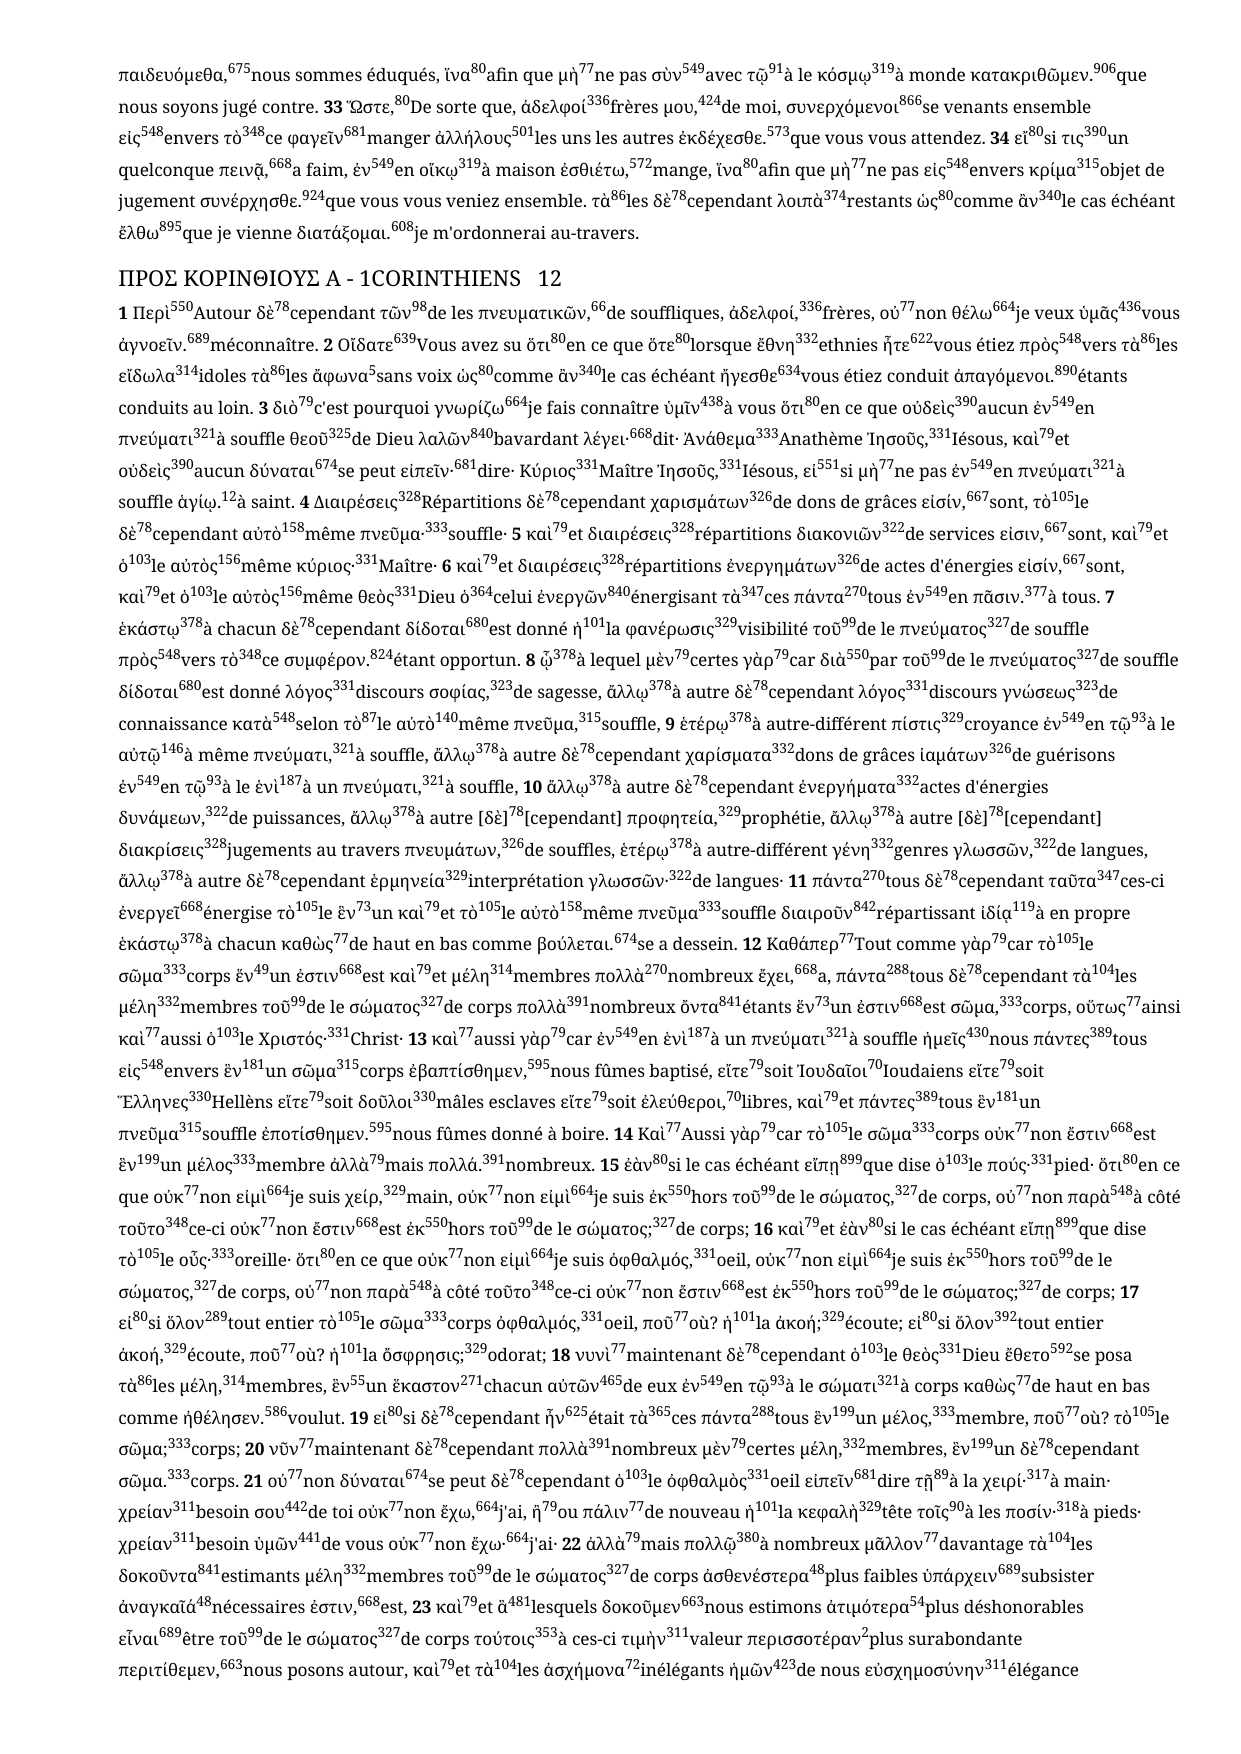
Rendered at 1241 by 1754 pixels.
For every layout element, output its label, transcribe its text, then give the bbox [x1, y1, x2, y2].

text ΠΡΟΣ ΚΟΡΙΝΘΙΟΥΣ Α - 1CORINTHIENS 12 [118, 263, 1181, 293]
text 1 μιμηταί330mimes μου424de moi γίνεσθε573que vous vous devenez καθὼς77de haut en bas comme κἀγὼ431et moi Χριστοῦ.325de Christ. 2 Ἐπαινῶ664Je surloue δὲ78cependant ὑμᾶς436vous ὅτι80en ce que πάντα374tous μου424de moi μέμνησθε645vous vous avez fait mémoire καί,79et, καθὼς77de haut en bas comme παρέδωκα582je transmis ὑμῖν,438à vous, τὰς82les παραδόσεις310transmissions κατέχετε.665vous tenez de haut en bas. 3 Θέλω664Je veux δὲ78cependant ὑμᾶς436vous εἰδέναι686avoir su ὅτι80en ce que παντὸς281de tout ἀνδρὸς325de homme ἡ101la κεφαλὴ329tête ὁ103le Χριστός331Christ ἐστιν,668est, κεφαλὴ329tête δὲ78cependant γυναικὸς323de femme ὁ103le ἀνήρ,331homme, κεφαλὴ329tête δὲ78cependant τοῦ97de le Χριστοῦ325de Christ ὁ103le θεός.331Dieu. 4 πᾶς287tout ἀνὴρ331homme προσευχόμενος867se priant ἢ79ou προφητεύων840prophétisant κατὰ550contre κεφαλῆς323de tête ἔχων840ayant καταισχύνει668couvre de honte τὴν83la κεφαλὴν311tête αὐτοῦ.464de lui. 5 πᾶσα285toute δὲ78cependant γυνὴ329femme προσευχομένη865se priante ἢ79ou προφητεύουσα838prophétisante ἀκατακαλύπτῳ8à non couverte de haut en bas τῇ249à la κεφαλῇ317à tête καταισχύνει668couvre de honte τὴν83la κεφαλὴν311tête αὐτῆς·462de elle· ἓν73un γάρ79car ἐστιν668est καὶ79et τὸ105le αὐτὸ366même τῇ350à celle ἐξυρημένῃ.799à ayante étée rasée. 6 εἰ80si γὰρ79car οὐ77non κατακαλύπτεται674se couvre de haut en bas γυνή,329femme, καὶ77aussi κειράσθω·560se tonde· εἰ80si δὲ78cependant αἰσχρὸν49honteux γυναικὶ317à femme τὸ366ce κείρασθαι682se tondre ἢ79ou ξυρᾶσθαι,682se raser, κατακαλυπτέσθω.576se couvre de haut en bas. 7 Ἀνὴρ331Homme μὲν79certes γὰρ79car οὐκ77non ὀφείλει668doit κατακαλύπτεσθαι690se couvrir de haut en bas τὴν243la κεφαλὴν311tête εἰκὼν329icône καὶ79et δόξα329gloire θεοῦ325de Dieu ὑπάρχων·840subsistant· ἡ101la γυνὴ329femme δὲ78cependant δόξα329gloire ἀνδρός325de homme ἐστιν.668est. 8 οὐ77non γάρ79car ἐστιν668est ἀνὴρ331homme ἐκ550hors γυναικὸς323de femme ἀλλὰ79mais γυνὴ329femme ἐξ550hors ἀνδρός·325de homme· 9 καὶ77aussi γὰρ79car οὐκ77non ἐκτίσθη600fut créé ἀνὴρ331homme διὰ548par le fait de τὴν83la γυναῖκα311femme ἀλλὰ79mais γυνὴ329femme διὰ548par le fait de τὸν85le ἄνδρα.313homme. 10 διὰ548par le fait de τοῦτο348ce-ci ὀφείλει668doit ἡ101la γυνὴ329femme ἐξουσίαν311autorité ἔχειν689avoir ἐπὶ550sur τῆς255de la κεφαλῆς323de tête διὰ548par le fait de τοὺς84les ἀγγέλους.312anges. 11 πλὴν79toutefois οὔτε79ni γυνὴ329femme χωρὶς552séparément ἀνδρὸς325de homme οὔτε79ni ἀνὴρ331homme χωρὶς552séparément γυναικὸς323de femme ἐν549en κυρίῳ·319à Maître· 12 ὥσπερ80comme certes γὰρ79car ἡ101la γυνὴ329femme ἐκ550hors τοῦ97de le ἀνδρός,325de homme, οὕτως77ainsi καὶ77aussi ὁ103le ἀνὴρ331homme διὰ550par τῆς95de la γυναικός·323de femme· τὰ365ces δὲ78cependant πάντα288tous ἐκ550hors τοῦ97de le θεοῦ.325de Dieu. 13 Ἐν549En ὑμῖν438à vous αὐτοῖς519à vous-mêmes κρίνατε·553jugez· πρέπον842étant remarquable ἐστὶν668est γυναῖκα311femme ἀκατακάλυπτον2non couverte de haut en bas τῷ91à le θεῷ319à Dieu προσεύχεσθαι;690se prier; 14 οὐδὲ77non cependant ἡ101la φύσις329nature αὐτὴ540elle-même διδάσκει668enseigne ὑμᾶς436vous ὅτι80en ce que ἀνὴρ331homme μὲν79certes ἐὰν80si le cas échéant κομᾷ921que laisse les cheveux pousser ἀτιμία329dévalorisation αὐτῷ458à lui ἐστιν,668est, 15 γυνὴ329femme δὲ78cependant ἐὰν80si le cas échéant κομᾷ921que laisse les cheveux pousser δόξα329gloire αὐτῇ456à elle ἐστιν;668est; ὅτι80en ce que ἡ101la κόμη329chevelure ἀντὶ550contre περιβολαίου327de enveloppe δέδοται654a été donné [αὐτῇ].456[à elle]. 16 Εἰ80Si δέ78cependant τις390un quelconque δοκεῖ668estime φιλόνεικος47ami du conflit εἶναι,689être, ἡμεῖς430nous τοιαύτην136telle συνήθειαν311habitude en commun οὐκ77non ἔχομεν663nous avons οὐδὲ79non cependant αἱ100les ἐκκλησίαι328églises τοῦ97de le θεοῦ.325de Dieu. 17 Τοῦτο348Ce-ci δὲ78cependant παραγγέλλων840annonçant à côté οὐκ77non ἐπαινῶ664je surloue ὅτι80en ce que οὐκ77non εἰς548envers τὸ87le κρεῖσσον55meilleur ἀλλ᾽79mais εἰς548envers τὸ87le ἧσσον55amoindri συνέρχεσθε.671vous vous venez ensemble. 18 πρῶτον77premièrement μὲν77certes γὰρ79car συνερχομένων860de se venants ensemble ὑμῶν441de vous ἐν549en ἐκκλησίᾳ317à église ἀκούω664j'écoute σχίσματα314schismes ἐν549en ὑμῖν438à vous ὑπάρχειν689subsister καὶ79et μέρος315part τι271un quelconque πιστεύω.664je crois. 19 δεῖ668attache de lien γὰρ79car καὶ77aussi αἱρέσεις310hérésies ἐν549en ὑμῖν438à vous εἶναι,689être, ἵνα80afin que [καὶ]77[aussi] οἱ102les δόκιμοι70approuvés φανεροὶ46visibles γένωνται904que se deviennent ἐν549en ὑμῖν.438à vous. 20 Συνερχομένων860de Se venants ensemble οὖν79donc ὑμῶν441de vous ἐπὶ548sur τὸ87le αὐτὸ348même οὐκ77non ἔστιν668est κυριακὸν6d'un Maître δεῖπνον315dîner φαγεῖν·681manger· 21 ἕκαστος390chacun γὰρ79car τὸ247le ἴδιον117en propre δεῖπνον315dîner προλαμβάνει668prend à l'avance ἐν549en τῷ354à ce φαγεῖν,681manger, καὶ79et ὃς390lequel μὲν79certes πεινᾷ668a faim ὃς390lequel δὲ78cependant μεθύει.668délire en ivresse. 22 μὴ340ne pas γὰρ79car οἰκίας310maisons d'habitations οὐκ77non ἔχετε665vous avez εἰς548envers τὸ482ce ἐσθίειν689manger καὶ79et πίνειν;689boire; ἢ79ou τῆς95de la ἐκκλησίας323de église τοῦ97de le θεοῦ325de Dieu καταφρονεῖτε,665vous méprisez, καὶ79et καταισχύνετε665vous couvrez de honte τοὺς345ceux μὴ77ne pas ἔχοντας;821ayants; τί399quel εἴπω895que je dise ὑμῖν;438à vous; ἐπαινέσω895que je surloue ὑμᾶς;436vous; ἐν549en τούτῳ354à ce-ci οὐκ77non ἐπαινῶ.664je surloue. 23 Ἐγὼ431Moi γὰρ79car παρέλαβον582je pris à côté ἀπὸ550au loin τοῦ97de le κυρίου,325de Maître, ὃ482lequel καὶ77aussi παρέδωκα582je transmis ὑμῖν,438à vous, ὅτι80en ce que ὁ103le κύριος331Maître Ἰησοῦς331Iésous ἐν549en τῇ89à la νυκτὶ317à nuit ᾗ484à laquelle παρεδίδετο636était transmis ἔλαβεν586prit ἄρτον313pain 24 καὶ79et εὐχαριστήσας721ayant rendu grâce ἔκλασεν586cassa καὶ79et εἶπεν·586dit· τοῦτό366ce-ci μού424de moi ἐστιν668est τὸ105le σῶμα333corps τὸ500ce ὑπὲρ550au-dessus ὑμῶν·441de vous· τοῦτο348ce-ci ποιεῖτε569faites εἰς548envers τὴν83la ἐμὴν216mienne ἀνάμνησιν.311remémoration. 25 ὡσαύτως77de même καὶ77aussi τὸ87le ποτήριον315récipient à boire μετὰ548après τὸ348ce δειπνῆσαι681dîner λέγων·840disant· τοῦτο158ce-ci τὸ105le ποτήριον333récipient à boire ἡ101la καινὴ20nouvelle διαθήκη329disposition ἐστὶν668est ἐν549en τῷ93à le ἐμῷ226à mien αἵματι·321à sang· τοῦτο348ce-ci ποιεῖτε,569faites, ὁσάκις77toutes les fois ἐὰν340si le cas échéant πίνητε,918que vous buviez, εἰς548envers τὴν83la ἐμὴν216mienne ἀνάμνησιν.311remémoration. 26 ὁσάκις77toutes les fois γὰρ79car ἐὰν340si le cas échéant ἐσθίητε918que vous mangiez τὸν85le ἄρτον313pain τοῦτον138celui-ci καὶ79et τὸ87le ποτήριον315récipient à boire πίνητε,918que vous buviez, τὸν85le θάνατον313trépas τοῦ97de le κυρίου325de Maître καταγγέλλετε665vous annoncez de haut en bas ἄχρι80jusqu'à l'extrémité οὗ494de lequel ἔλθῃ.899que vienne. 27 Ὥστε80De sorte que ὃς498lequel ἂν340le cas échéant ἐσθίῃ921que mange τὸν85le ἄρτον313pain ἢ79ou πίνῃ921que boive τὸ87le ποτήριον315récipient à boire τοῦ97de le κυρίου325de Maître ἀναξίως,77indignement, ἔνοχος47tenu au-dedans ἔσται612se sera τοῦ99de le σώματος327de corps καὶ79et τοῦ99de le αἵματος327de sang τοῦ97de le κυρίου.325de Maître. 28 δοκιμαζέτω572éprouve δὲ78cependant ἄνθρωπος331être humain ἑαυτὸν528lui-même καὶ79et οὕτως77ainsi ἐκ550hors τοῦ97de le ἄρτου325de pain ἐσθιέτω572mange καὶ79et ἐκ550hors τοῦ99de le ποτηρίου327de récipient à boire πινέτω·572boive· 29 ὁ364celui γὰρ79car ἐσθίων840mangeant καὶ79et πίνων840buvant κρίμα315objet de jugement ἑαυτῷ533à lui-même ἐσθίει668mange καὶ79et πίνει668boit μὴ77ne pas διακρίνων840jugeant à travers τὸ87le σῶμα.315corps. 30 διὰ548par le fait de τοῦτο348ce-ci ἐν549en ὑμῖν438à vous πολλοὶ389nombreux ἀσθενεῖς70infirmes καὶ79et ἄρρωστοι70malades καὶ79et κοιμῶνται679sont mis au coucher ἱκανοί.70assez-importants. 31 εἰ80si δὲ78cependant ἑαυτοὺς506nous-mêmes διεκρίνομεν,620nous jugions à travers, οὐκ77non ἂν340le cas échéant ἐκρινόμεθα·632nous étions jugé· 32 κρινόμενοι890étants jugés δὲ78cependant ὑπὸ550sous [τοῦ]97[de le] κυρίου325de Maître παιδευόμεθα,675nous sommes éduqués, ἵνα80afin que μὴ77ne pas σὺν549avec τῷ91à le κόσμῳ319à monde κατακριθῶμεν.906que nous soyons jugé contre. 33 Ὥστε,80De sorte que, ἀδελφοί336frères μου,424de moi, συνερχόμενοι866se venants ensemble εἰς548envers τὸ348ce φαγεῖν681manger ἀλλήλους501les uns les autres ἐκδέχεσθε.573que vous vous attendez. 34 εἴ80si τις390un quelconque πεινᾷ,668a faim, ἐν549en οἴκῳ319à maison ἐσθιέτω,572mange, ἵνα80afin que μὴ77ne pas εἰς548envers κρίμα315objet de jugement συνέρχησθε.924que vous vous veniez ensemble. τὰ86les δὲ78cependant λοιπὰ374restants ὡς80comme ἂν340le cas échéant ἔλθω895que je vienne διατάξομαι.608je m'ordonnerai au-travers. [118, 59, 1181, 244]
text 1 Περὶ550Autour δὲ78cependant τῶν98de les πνευματικῶν,66de souffliques, ἀδελφοί,336frères, οὐ77non θέλω664je veux ὑμᾶς436vous ἀγνοεῖν.689méconnaître. 2 Οἴδατε639Vous avez su ὅτι80en ce que ὅτε80lorsque ἔθνη332ethnies ἦτε622vous étiez πρὸς548vers τὰ86les εἴδωλα314idoles τὰ86les ἄφωνα5sans voix ὡς80comme ἂν340le cas échéant ἤγεσθε634vous étiez conduit ἀπαγόμενοι.890étants conduits au loin. 3 διὸ79c'est pourquoi γνωρίζω664je fais connaître ὑμῖν438à vous ὅτι80en ce que οὐδεὶς390aucun ἐν549en πνεύματι321à souffle θεοῦ325de Dieu λαλῶν840bavardant λέγει·668dit· Ἀνάθεμα333Anathème Ἰησοῦς,331Iésous, καὶ79et οὐδεὶς390aucun δύναται674se peut εἰπεῖν·681dire· Κύριος331Maître Ἰησοῦς,331Iésous, εἰ551si μὴ77ne pas ἐν549en πνεύματι321à souffle ἁγίῳ.12à saint. 4 Διαιρέσεις328Répartitions δὲ78cependant χαρισμάτων326de dons de grâces εἰσίν,667sont, τὸ105le δὲ78cependant αὐτὸ158même πνεῦμα·333souffle· 5 καὶ79et διαιρέσεις328répartitions διακονιῶν322de services εἰσιν,667sont, καὶ79et ὁ103le αὐτὸς156même κύριος·331Maître· 6 καὶ79et διαιρέσεις328répartitions ἐνεργημάτων326de actes d'énergies εἰσίν,667sont, καὶ79et ὁ103le αὐτὸς156même θεὸς331Dieu ὁ364celui ἐνεργῶν840énergisant τὰ347ces πάντα270tous ἐν549en πᾶσιν.377à tous. 7 ἑκάστῳ378à chacun δὲ78cependant δίδοται680est donné ἡ101la φανέρωσις329visibilité τοῦ99de le πνεύματος327de souffle πρὸς548vers τὸ348ce συμφέρον.824étant opportun. 8 ᾧ378à lequel μὲν79certes γὰρ79car διὰ550par τοῦ99de le πνεύματος327de souffle δίδοται680est donné λόγος331discours σοφίας,323de sagesse, ἄλλῳ378à autre δὲ78cependant λόγος331discours γνώσεως323de connaissance κατὰ548selon τὸ87le αὐτὸ140même πνεῦμα,315souffle, 9 ἑτέρῳ378à autre-différent πίστις329croyance ἐν549en τῷ93à le αὐτῷ146à même πνεύματι,321à souffle, ἄλλῳ378à autre δὲ78cependant χαρίσματα332dons de grâces ἰαμάτων326de guérisons ἐν549en τῷ93à le ἑνὶ187à un πνεύματι,321à souffle, 10 ἄλλῳ378à autre δὲ78cependant ἐνεργήματα332actes d'énergies δυνάμεων,322de puissances, ἄλλῳ378à autre [δὲ]78[cependant] προφητεία,329prophétie, ἄλλῳ378à autre [δὲ]78[cependant] διακρίσεις328jugements au travers πνευμάτων,326de souffles, ἑτέρῳ378à autre-différent γένη332genres γλωσσῶν,322de langues, ἄλλῳ378à autre δὲ78cependant ἑρμηνεία329interprétation γλωσσῶν·322de langues· 11 πάντα270tous δὲ78cependant ταῦτα347ces-ci ἐνεργεῖ668énergise τὸ105le ἓν73un καὶ79et τὸ105le αὐτὸ158même πνεῦμα333souffle διαιροῦν842répartissant ἰδίᾳ119à en propre ἑκάστῳ378à chacun καθὼς77de haut en bas comme βούλεται.674se a dessein. 12 Καθάπερ77Tout comme γὰρ79car τὸ105le σῶμα333corps ἕν49un ἐστιν668est καὶ79et μέλη314membres πολλὰ270nombreux ἔχει,668a, πάντα288tous δὲ78cependant τὰ104les μέλη332membres τοῦ99de le σώματος327de corps πολλὰ391nombreux ὄντα841étants ἕν73un ἐστιν668est σῶμα,333corps, οὕτως77ainsi καὶ77aussi ὁ103le Χριστός·331Christ· 13 καὶ77aussi γὰρ79car ἐν549en ἑνὶ187à un πνεύματι321à souffle ἡμεῖς430nous πάντες389tous εἰς548envers ἓν181un σῶμα315corps ἐβαπτίσθημεν,595nous fûmes baptisé, εἴτε79soit Ἰουδαῖοι70Ioudaiens εἴτε79soit Ἕλληνες330Hellèns εἴτε79soit δοῦλοι330mâles esclaves εἴτε79soit ἐλεύθεροι,70libres, καὶ79et πάντες389tous ἓν181un πνεῦμα315souffle ἐποτίσθημεν.595nous fûmes donné à boire. 14 Καὶ77Aussi γὰρ79car τὸ105le σῶμα333corps οὐκ77non ἔστιν668est ἓν199un μέλος333membre ἀλλὰ79mais πολλά.391nombreux. 15 ἐὰν80si le cas échéant εἴπῃ899que dise ὁ103le πούς·331pied· ὅτι80en ce que οὐκ77non εἰμὶ664je suis χείρ,329main, οὐκ77non εἰμὶ664je suis ἐκ550hors τοῦ99de le σώματος,327de corps, οὐ77non παρὰ548à côté τοῦτο348ce-ci οὐκ77non ἔστιν668est ἐκ550hors τοῦ99de le σώματος;327de corps; 16 καὶ79et ἐὰν80si le cas échéant εἴπῃ899que dise τὸ105le οὖς·333oreille· ὅτι80en ce que οὐκ77non εἰμὶ664je suis ὀφθαλμός,331oeil, οὐκ77non εἰμὶ664je suis ἐκ550hors τοῦ99de le σώματος,327de corps, οὐ77non παρὰ548à côté τοῦτο348ce-ci οὐκ77non ἔστιν668est ἐκ550hors τοῦ99de le σώματος;327de corps; 17 εἰ80si ὅλον289tout entier τὸ105le σῶμα333corps ὀφθαλμός,331oeil, ποῦ77où? ἡ101la ἀκοή;329écoute; εἰ80si ὅλον392tout entier ἀκοή,329écoute, ποῦ77où? ἡ101la ὄσφρησις;329odorat; 18 νυνὶ77maintenant δὲ78cependant ὁ103le θεὸς331Dieu ἔθετο592se posa τὰ86les μέλη,314membres, ἓν55un ἕκαστον271chacun αὐτῶν465de eux ἐν549en τῷ93à le σώματι321à corps καθὼς77de haut en bas comme ἠθέλησεν.586voulut. 19 εἰ80si δὲ78cependant ἦν625était τὰ365ces πάντα288tous ἓν199un μέλος,333membre, ποῦ77où? τὸ105le σῶμα;333corps; 20 νῦν77maintenant δὲ78cependant πολλὰ391nombreux μὲν79certes μέλη,332membres, ἓν199un δὲ78cependant σῶμα.333corps. 21 οὐ77non δύναται674se peut δὲ78cependant ὁ103le ὀφθαλμὸς331oeil εἰπεῖν681dire τῇ89à la χειρί·317à main· χρείαν311besoin σου442de toi οὐκ77non ἔχω,664j'ai, ἢ79ou πάλιν77de nouveau ἡ101la κεφαλὴ329tête τοῖς90à les ποσίν·318à pieds· χρείαν311besoin ὑμῶν441de vous οὐκ77non ἔχω·664j'ai· 22 ἀλλὰ79mais πολλῷ380à nombreux μᾶλλον77davantage τὰ104les δοκοῦντα841estimants μέλη332membres τοῦ99de le σώματος327de corps ἀσθενέστερα48plus faibles ὑπάρχειν689subsister ἀναγκαῖά48nécessaires ἐστιν,668est, 23 καὶ79et ἃ481lesquels δοκοῦμεν663nous estimons ἀτιμότερα54plus déshonorables εἶναι689être τοῦ99de le σώματος327de corps τούτοις353à ces-ci τιμὴν311valeur περισσοτέραν2plus surabondante περιτίθεμεν,663nous posons autour, καὶ79et τὰ104les ἀσχήμονα72inélégants ἡμῶν423de nous εὐσχημοσύνην311élégance περισσοτέραν2plus surabondante ἔχει,668a, 24 τὰ104les δὲ78cependant εὐσχήμονα72élégants ἡμῶν423de nous οὐ77non χρείαν311besoin ἔχει.668a. Ἀλλ᾽79Mais ὁ103le θεὸς331Dieu συνεκέρασεν586mélangea avec τὸ87le σῶμα315corps τῷ354à ce ὑστερουμένῳ882à étant manqué περισσοτέραν51plus surabondante δοὺς721ayant donné τιμήν,311valeur, 25 ἵνα80afin que μὴ77ne pas ᾖ921que soit σχίσμα333schisme ἐν549en τῷ93à le σώματι321à corps ἀλλὰ79mais τὸ87le αὐτὸ348même ὑπὲρ550au-dessus ἀλλήλων505de les uns les autres μεριμνῶσιν920que inquiètent τὰ104les μέλη.332membres. 26 καὶ79et εἴτε79soit πάσχει668souffre ἓν199un μέλος,333membre, συμπάσχει668souffre avec πάντα288tous τὰ104les μέλη·332membres· εἴτε79soit δοξάζεται680est glorifié [ἓν]199[un] μέλος,333membre, συγχαίρει668est de joie avec πάντα288tous τὰ104les μέλη.332membres. 27 Ὑμεῖς447Vous δέ78cependant ἐστε665vous êtes σῶμα333corps Χριστοῦ325de Christ καὶ79et μέλη332membres ἐκ550hors μέρους.327de part. 28 Καὶ79Et οὓς479lesquels μὲν340certes ἔθετο592se posa ὁ103le θεὸς331Dieu ἐν549en τῇ89à la ἐκκλησίᾳ317à église πρῶτον77premièrement ἀποστόλους,312envoyés, δεύτερον77deuxièmement προφήτας,312prophètes, τρίτον77troisièmement διδασκάλους,312enseignants, ἔπειτα77ensuite δυνάμεις,310puissances, ἔπειτα77ensuite χαρίσματα314dons de grâces ἰαμάτων,326de guérisons, ἀντιλήμψεις,310perceptions, κυβερνήσεις,310pilotages, γένη314genres γλωσσῶν.322de langues. 29 μὴ340ne pas πάντες389tous ἀπόστολοι;330envoyés; μὴ340ne pas πάντες389tous προφῆται;330prophètes; μὴ340ne pas πάντες389tous διδάσκαλοι;330enseignants; μὴ340ne pas πάντες389tous δυνάμεις;328puissances; 30 μὴ340ne pas πάντες389tous χαρίσματα314dons de grâces ἔχουσιν667ont ἰαμάτων;326de guérisons; μὴ340ne pas πάντες389tous γλώσσαις316à langues λαλοῦσιν;667bavardent; μὴ340ne pas πάντες389tous διερμηνεύουσιν;667interprètent en détail; 31 ζηλοῦτε569zélez δὲ78cependant τὰ86les χαρίσματα314dons de grâces τὰ86les μείζονα.5plus grands. Καὶ79Et ἔτι77encore καθ᾽548selon ὑπερβολὴν311hyperbole ὁδὸν311chemin ὑμῖν438à vous δείκνυμι.664je montre. [118, 297, 1181, 1682]
